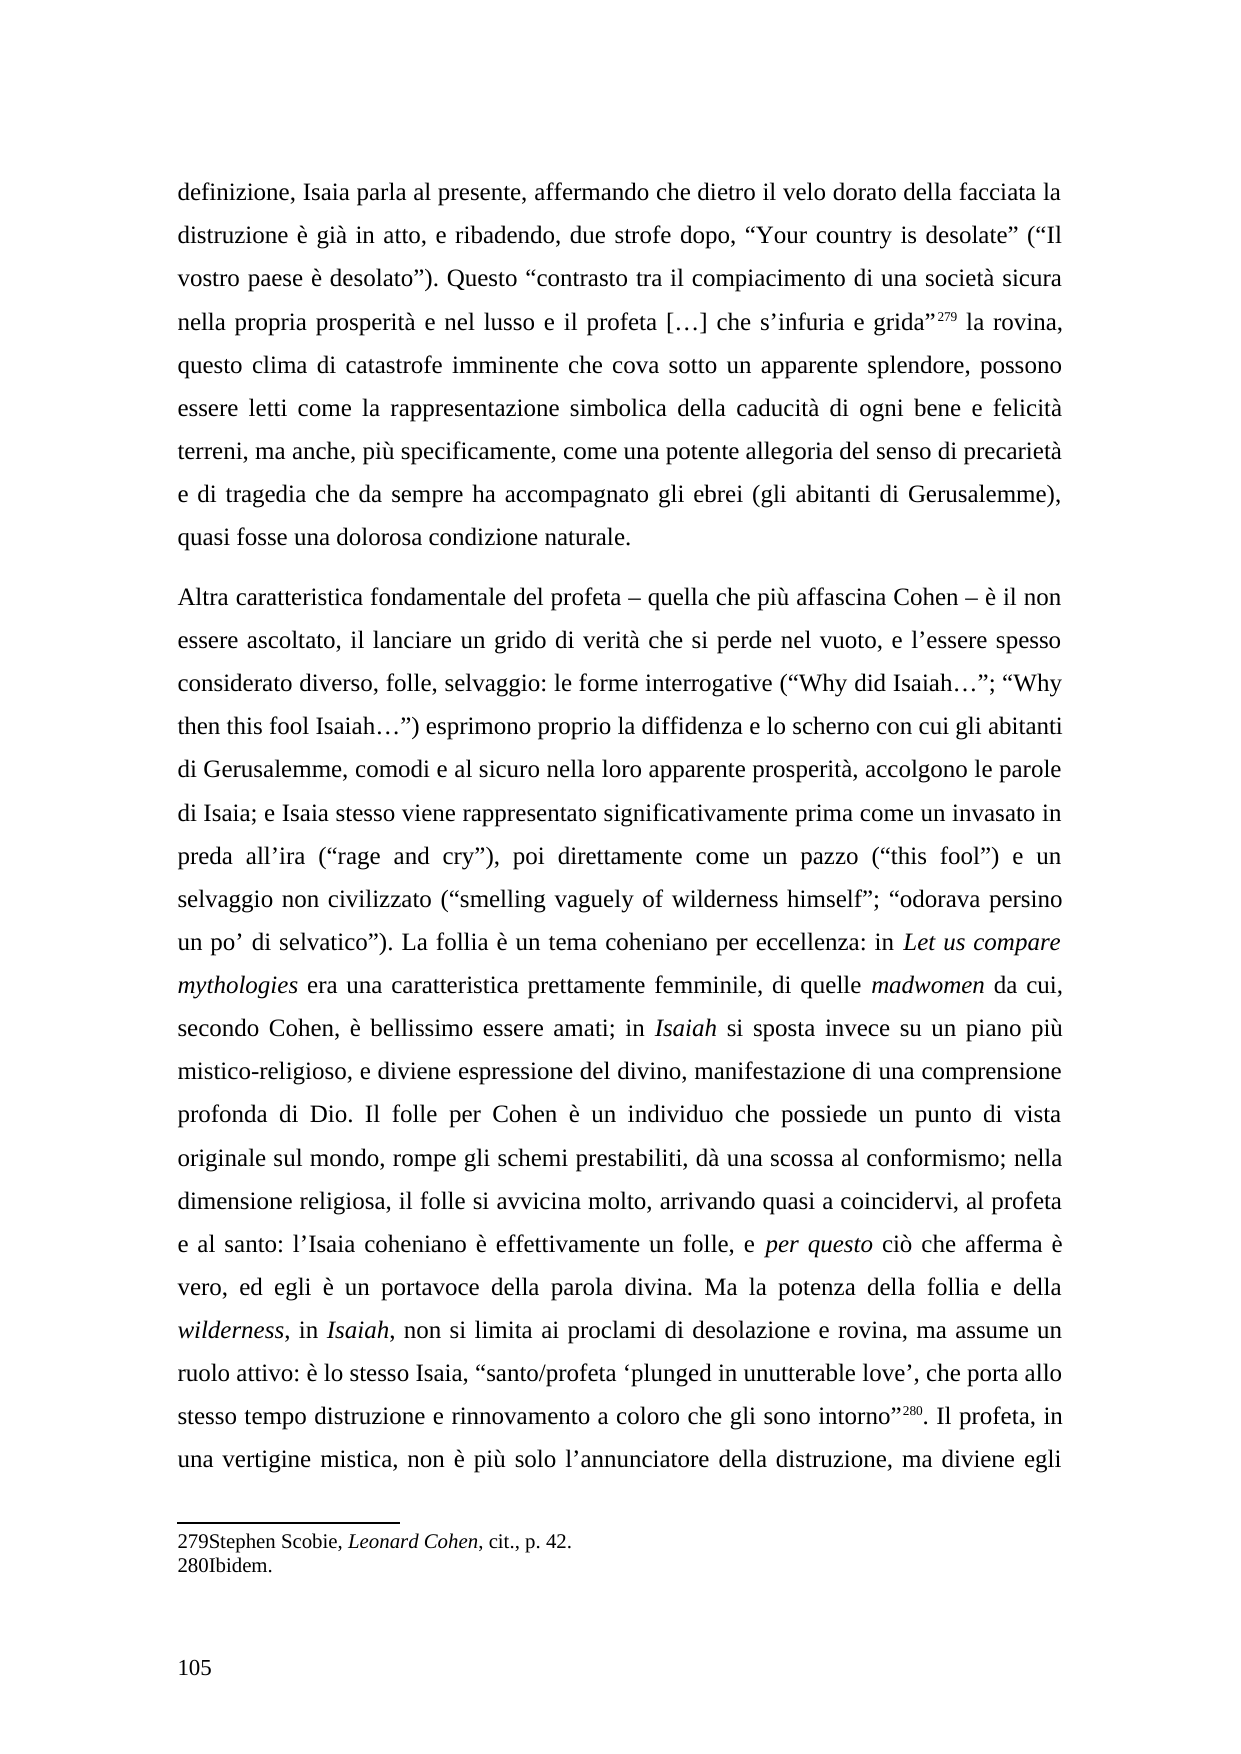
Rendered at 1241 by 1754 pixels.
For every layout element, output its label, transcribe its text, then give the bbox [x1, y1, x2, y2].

text Ibidem. [177, 1553, 1063, 1577]
text definizione, Isaia parla al presente, affermando che dietro il velo dorato della facciata la distruzione è già in atto, e ribadendo, due strofe dopo, “Your country is desolate” (“Il vostro paese è desolato”). Questo “contrasto tra il compiacimento di una società sicura nella propria prosperità e nel lusso e il profeta […] che s’infuria e grida” la rovina, questo clima di catastrofe imminente che cova sotto un apparente splendore, possono essere letti come la rappresentazione simbolica della caducità di ogni bene e felicità terreni, ma anche, più specificamente, come una potente allegoria del senso di precarietà e di tragedia che da sempre ha accompagnato gli ebrei (gli abitanti di Gerusalemme), quasi fosse una dolorosa condizione naturale. [177, 177, 1063, 551]
text Stephen Scobie, Leonard Cohen, cit., p. 42. [177, 1529, 1063, 1553]
text Altra caratteristica fondamentale del profeta – quella che più affascina Cohen – è il non essere ascoltato, il lanciare un grido di verità che si perde nel vuoto, e l’essere spesso considerato diverso, folle, selvaggio: le forme interrogative (“Why did Isaiah…”; “Why then this fool Isaiah…”) esprimono proprio la diffidenza e lo scherno con cui gli abitanti di Gerusalemme, comodi e al sicuro nella loro apparente prosperità, accolgono le parole di Isaia; e Isaia stesso viene rappresentato significativamente prima come un invasato in preda all’ira (“rage and cry”), poi direttamente come un pazzo (“this fool”) e un selvaggio non civilizzato (“smelling vaguely of wilderness himself”; “odorava persino un po’ di selvatico”). La follia è un tema coheniano per eccellenza: in Let us compare mythologies era una caratteristica prettamente femminile, di quelle madwomen da cui, secondo Cohen, è bellissimo essere amati; in Isaiah si sposta invece su un piano più mistico-religioso, e diviene espressione del divino, manifestazione di una comprensione profonda di Dio. Il folle per Cohen è un individuo che possiede un punto di vista originale sul mondo, rompe gli schemi prestabiliti, dà una scossa al conformismo; nella dimensione religiosa, il folle si avvicina molto, arrivando quasi a coincidervi, al profeta e al santo: l’Isaia coheniano è effettivamente un folle, e per questo ciò che afferma è vero, ed egli è un portavoce della parola divina. Ma la potenza della follia e della wilderness, in Isaiah, non si limita ai proclami di desolazione e rovina, ma assume un ruolo attivo: è lo stesso Isaia, “santo/profeta ‘plunged in unutterable love’, che porta allo stesso tempo distruzione e rinnovamento a coloro che gli sono intorno”. Il profeta, in una vertigine mistica, non è più solo l’annunciatore della distruzione, ma diviene egli [177, 582, 1063, 1473]
